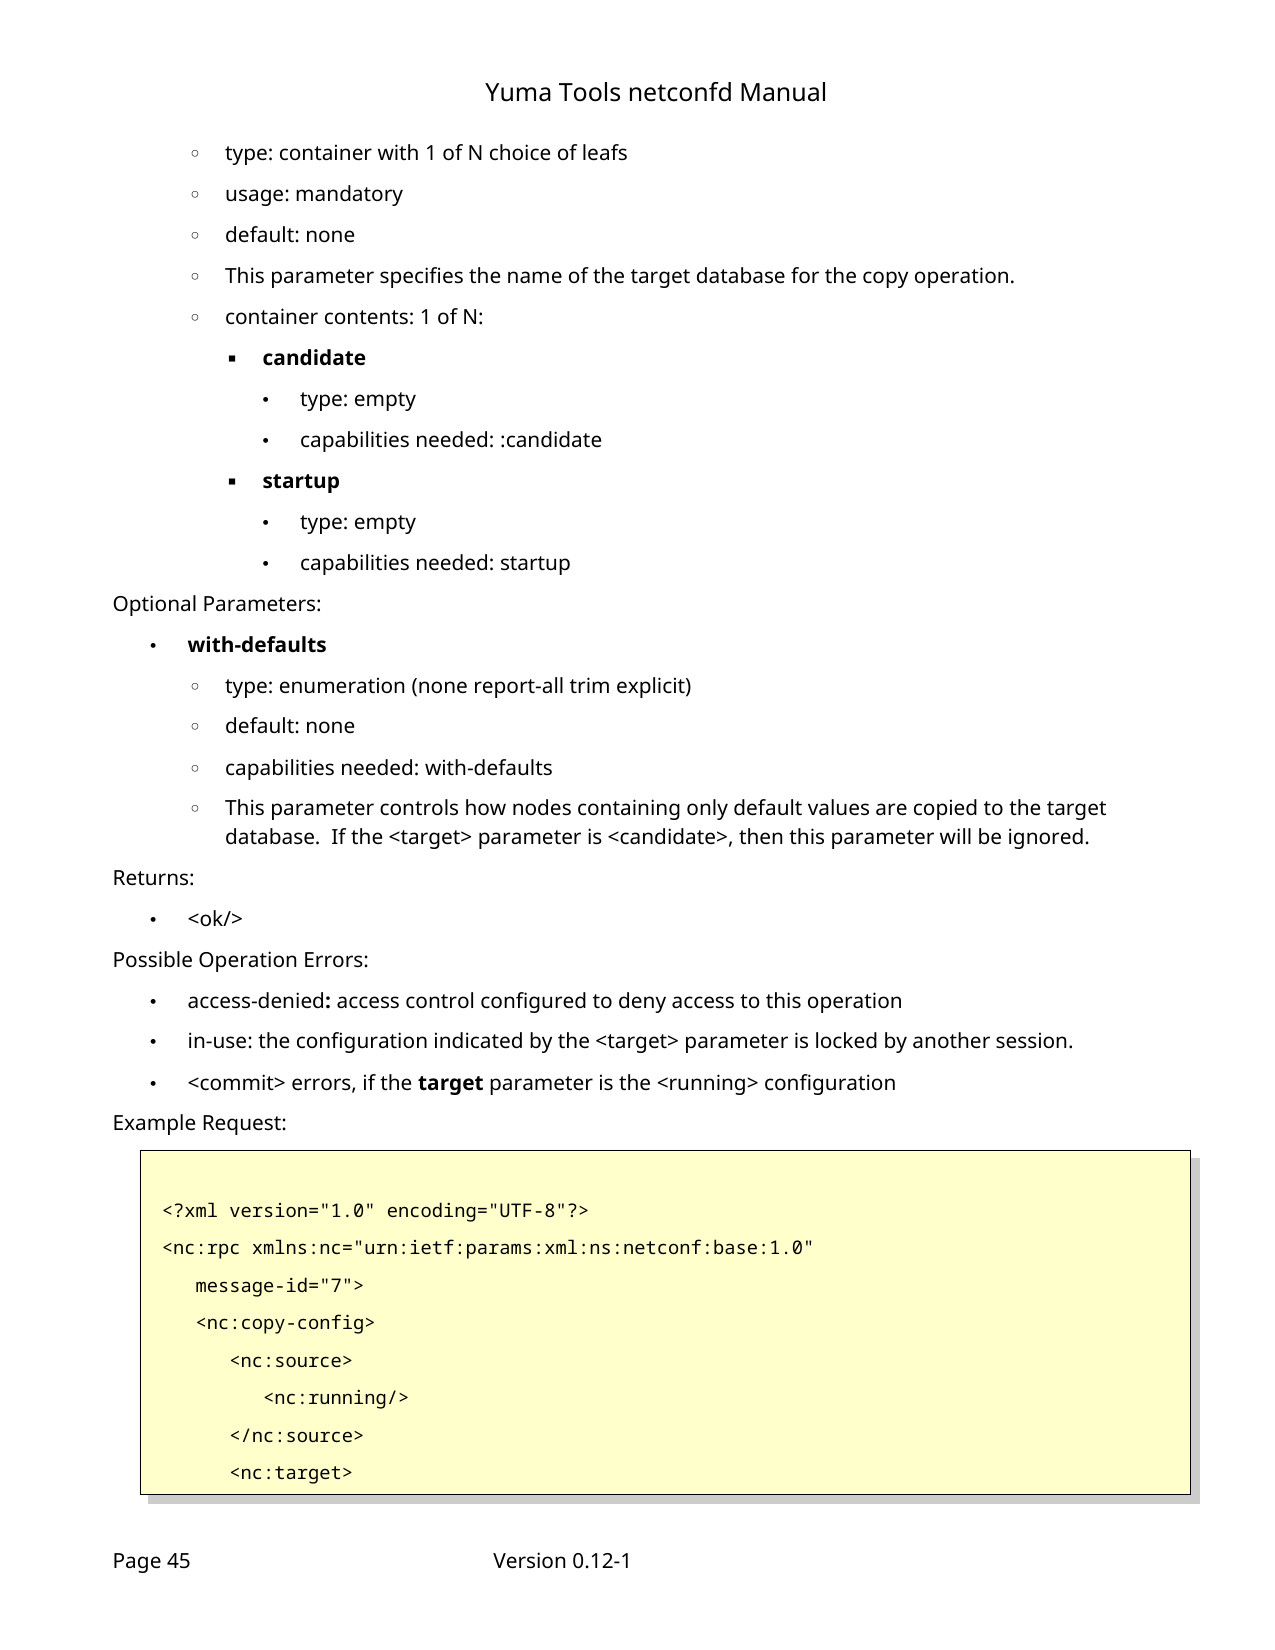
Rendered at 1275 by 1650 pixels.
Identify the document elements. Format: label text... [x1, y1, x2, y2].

text Returns: [112, 863, 1200, 891]
list startup [225, 466, 1200, 494]
text Example Request: [112, 1108, 1200, 1137]
text <nc:target> [141, 1449, 1190, 1494]
list This parameter controls how nodes containing only default values are copied to the target database. If the <target> parameter is <candidate>, then this parameter will be ignored. [187, 793, 1200, 850]
text <nc:running/> [141, 1374, 1190, 1410]
list candidate [225, 343, 1200, 372]
list type: enumeration (none report-all trim explicit) [187, 671, 1200, 699]
list with-defaults [150, 630, 1200, 658]
text <nc:copy-config> [141, 1299, 1190, 1335]
list default: none [187, 712, 1200, 740]
list in-use: the configuration indicated by the <target> parameter is locked by another session. [150, 1027, 1200, 1055]
text Possible Operation Errors: [112, 945, 1200, 973]
list capabilities needed: with-defaults [187, 753, 1200, 781]
list type: empty [262, 384, 1200, 413]
list type: container with 1 of N choice of leafs [187, 138, 1200, 167]
text <?xml version="1.0" encoding="UTF-8"?> [141, 1187, 1190, 1222]
text message-id="7"> [141, 1262, 1190, 1297]
list default: none [187, 220, 1200, 249]
text Optional Parameters: [112, 589, 1200, 617]
list type: empty [262, 507, 1200, 535]
list usage: mandatory [187, 179, 1200, 208]
text <nc:rpc xmlns:nc="urn:ietf:params:xml:ns:netconf:base:1.0" [141, 1224, 1190, 1260]
text </nc:source> [141, 1412, 1190, 1447]
list <commit> errors, if the target parameter is the <running> configuration [150, 1068, 1200, 1096]
list <ok/> [150, 904, 1200, 932]
list access-denied: access control configured to deny access to this operation [150, 986, 1200, 1014]
list capabilities needed: startup [262, 548, 1200, 576]
text <nc:source> [141, 1337, 1190, 1372]
list This parameter specifies the name of the target database for the copy operation. [187, 261, 1200, 290]
list capabilities needed: :candidate [262, 425, 1200, 453]
list container contents: 1 of N: [187, 302, 1200, 331]
